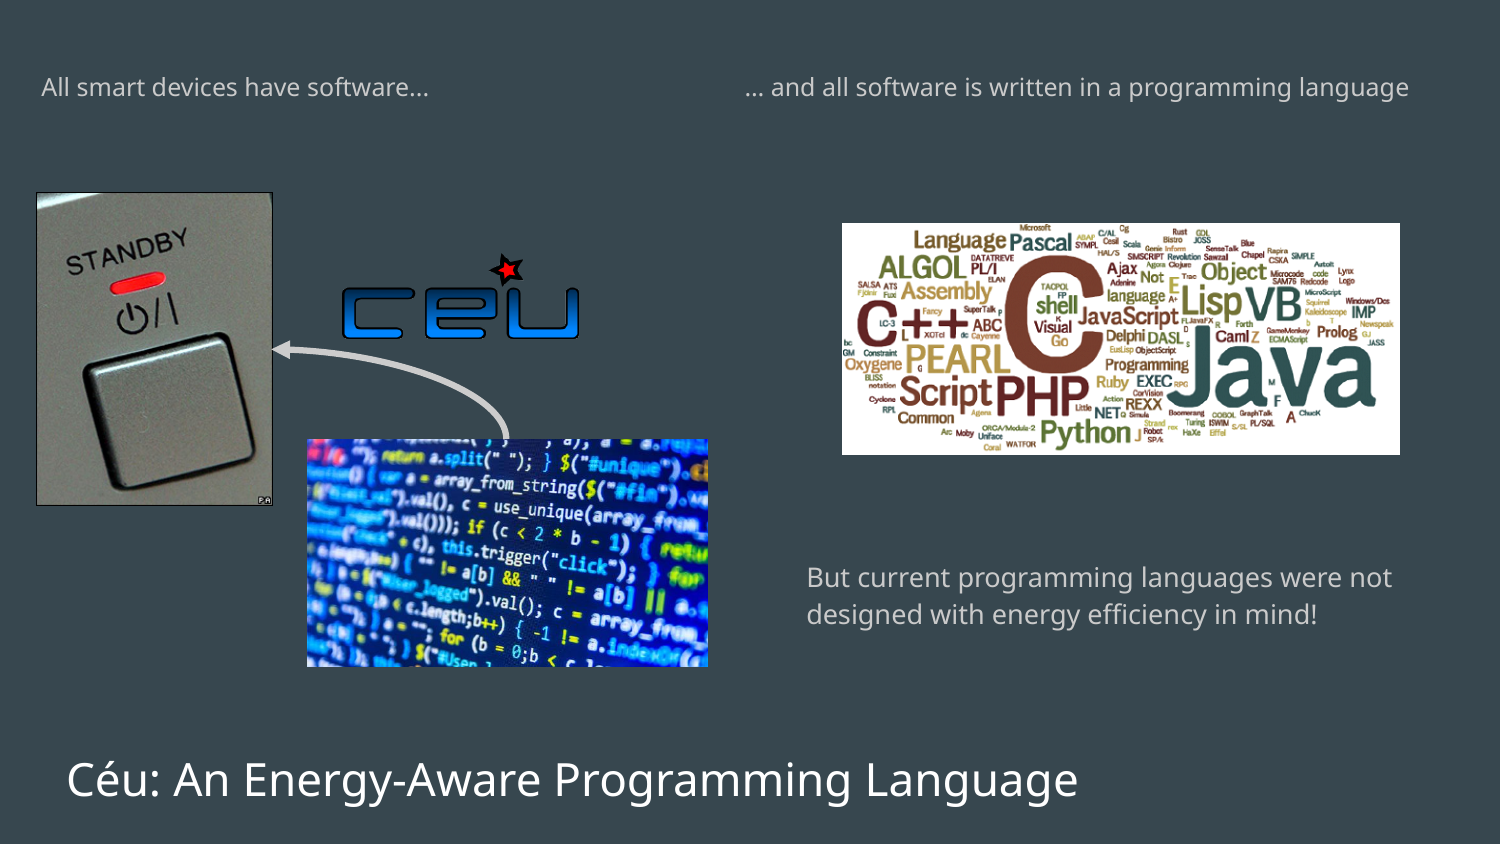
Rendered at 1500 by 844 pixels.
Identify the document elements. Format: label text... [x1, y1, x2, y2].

list … and all software is written in a programming language [729, 51, 1477, 612]
picture [842, 223, 1400, 455]
title Céu: An Energy-Aware Programming Language [51, 735, 1449, 830]
picture [342, 253, 579, 339]
list All smart devices have software... [26, 51, 683, 612]
picture [307, 439, 708, 667]
list But current programming languages were not designed with energy efficiency in mind! [791, 540, 1430, 639]
picture [36, 192, 273, 506]
